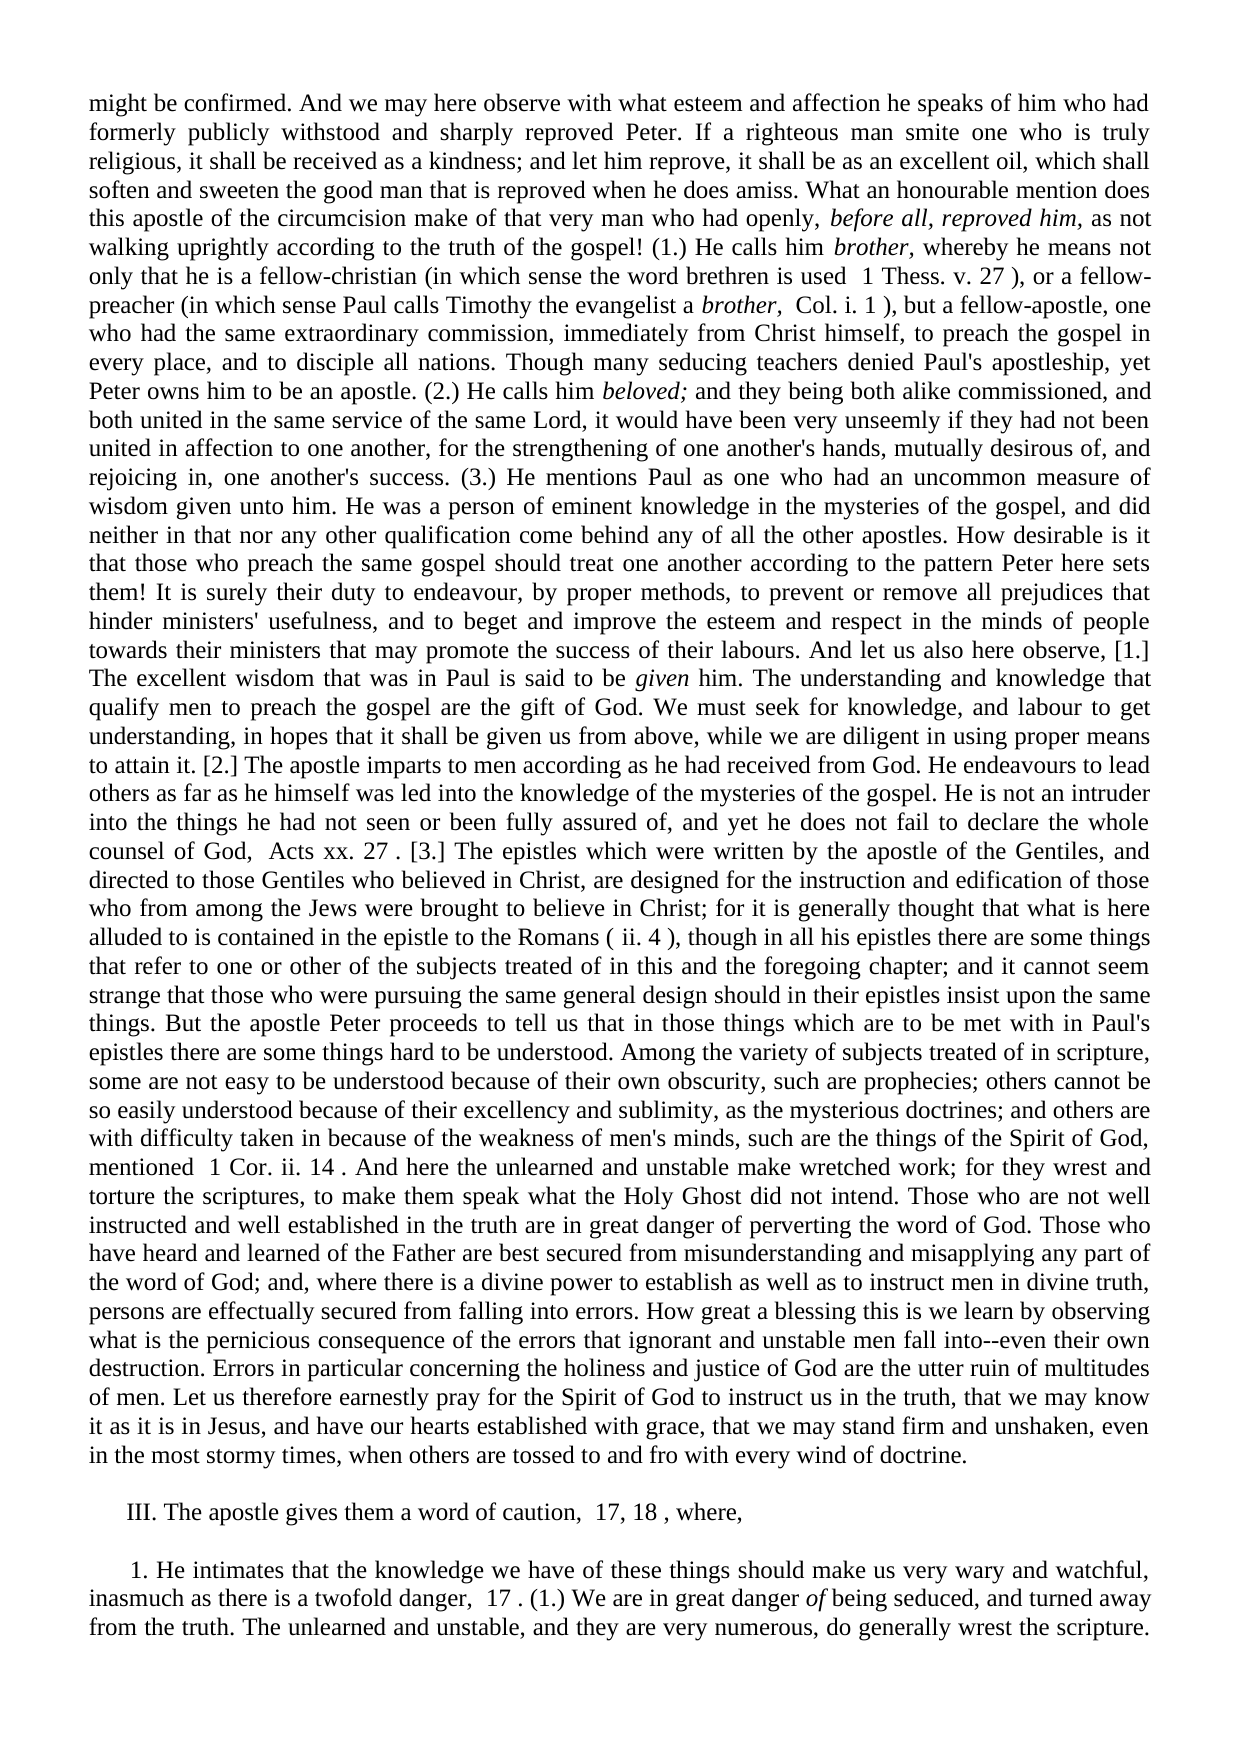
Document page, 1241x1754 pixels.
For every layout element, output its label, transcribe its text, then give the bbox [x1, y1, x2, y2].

text might be confirmed. And we may here observe with what esteem and affection he speaks of him who had formerly publicly withstood and sharply reproved Peter. If a righteous man smite one who is truly religious, it shall be received as a kindness; and let him reprove, it shall be as an excellent oil, which shall soften and sweeten the good man that is reproved when he does amiss. What an honourable mention does this apostle of the circumcision make of that very man who had openly, before all, reproved him, as not walking uprightly according to the truth of the gospel! (1.) He calls him brother, whereby he means not only that he is a fellow-christian (in which sense the word brethren is used 1 Thess. v. 27 ), or a fellow-preacher (in which sense Paul calls Timothy the evangelist a brother, Col. i. 1 ), but a fellow-apostle, one who had the same extraordinary commission, immediately from Christ himself, to preach the gospel in every place, and to disciple all nations. Though many seducing teachers denied Paul's apostleship, yet Peter owns him to be an apostle. (2.) He calls him beloved; and they being both alike commissioned, and both united in the same service of the same Lord, it would have been very unseemly if they had not been united in affection to one another, for the strengthening of one another's hands, mutually desirous of, and rejoicing in, one another's success. (3.) He mentions Paul as one who had an uncommon measure of wisdom given unto him. He was a person of eminent knowledge in the mysteries of the gospel, and did neither in that nor any other qualification come behind any of all the other apostles. How desirable is it that those who preach the same gospel should treat one another according to the pattern Peter here sets them! It is surely their duty to endeavour, by proper methods, to prevent or remove all prejudices that hinder ministers' usefulness, and to beget and improve the esteem and respect in the minds of people towards their ministers that may promote the success of their labours. And let us also here observe, [1.] The excellent wisdom that was in Paul is said to be given him. The understanding and knowledge that qualify men to preach the gospel are the gift of God. We must seek for knowledge, and labour to get understanding, in hopes that it shall be given us from above, while we are diligent in using proper means to attain it. [2.] The apostle imparts to men according as he had received from God. He endeavours to lead others as far as he himself was led into the knowledge of the mysteries of the gospel. He is not an intruder into the things he had not seen or been fully assured of, and yet he does not fail to declare the whole counsel of God, Acts xx. 27 . [3.] The epistles which were written by the apostle of the Gentiles, and directed to those Gentiles who believed in Christ, are designed for the instruction and edification of those who from among the Jews were brought to believe in Christ; for it is generally thought that what is here alluded to is contained in the epistle to the Romans ( ii. 4 ), though in all his epistles there are some things that refer to one or other of the subjects treated of in this and the foregoing chapter; and it cannot seem strange that those who were pursuing the same general design should in their epistles insist upon the same things. But the apostle Peter proceeds to tell us that in those things which are to be met with in Paul's epistles there are some things hard to be understood. Among the variety of subjects treated of in scripture, some are not easy to be understood because of their own obscurity, such are prophecies; others cannot be so easily understood because of their excellency and sublimity, as the mysterious doctrines; and others are with difficulty taken in because of the weakness of men's minds, such are the things of the Spirit of God, mentioned 1 Cor. ii. 14 . And here the unlearned and unstable make wretched work; for they wrest and torture the scriptures, to make them speak what the Holy Ghost did not intend. Those who are not well instructed and well established in the truth are in great danger of perverting the word of God. Those who have heard and learned of the Father are best secured from misunderstanding and misapplying any part of the word of God; and, where there is a divine power to establish as well as to instruct men in divine truth, persons are effectually secured from falling into errors. How great a blessing this is we learn by observing what is the pernicious consequence of the errors that ignorant and unstable men fall into--even their own destruction. Errors in particular concerning the holiness and justice of God are the utter ruin of multitudes of men. Let us therefore earnestly pray for the Spirit of God to instruct us in the truth, that we may know it as it is in Jesus, and have our hearts established with grace, that we may stand firm and unshaken, even in the most stormy times, when others are tossed to and fro with every wind of doctrine. III. The apostle gives them a word of caution, 17, 18 , where, 1. He intimates that the knowledge we have of these things should make us very wary and watchful, inasmuch as there is a twofold danger, 17 . (1.) We are in great danger of being seduced, and turned away from the truth. The unlearned and unstable, and they are very numerous, do generally wrest the scripture. [88, 88, 1152, 1641]
